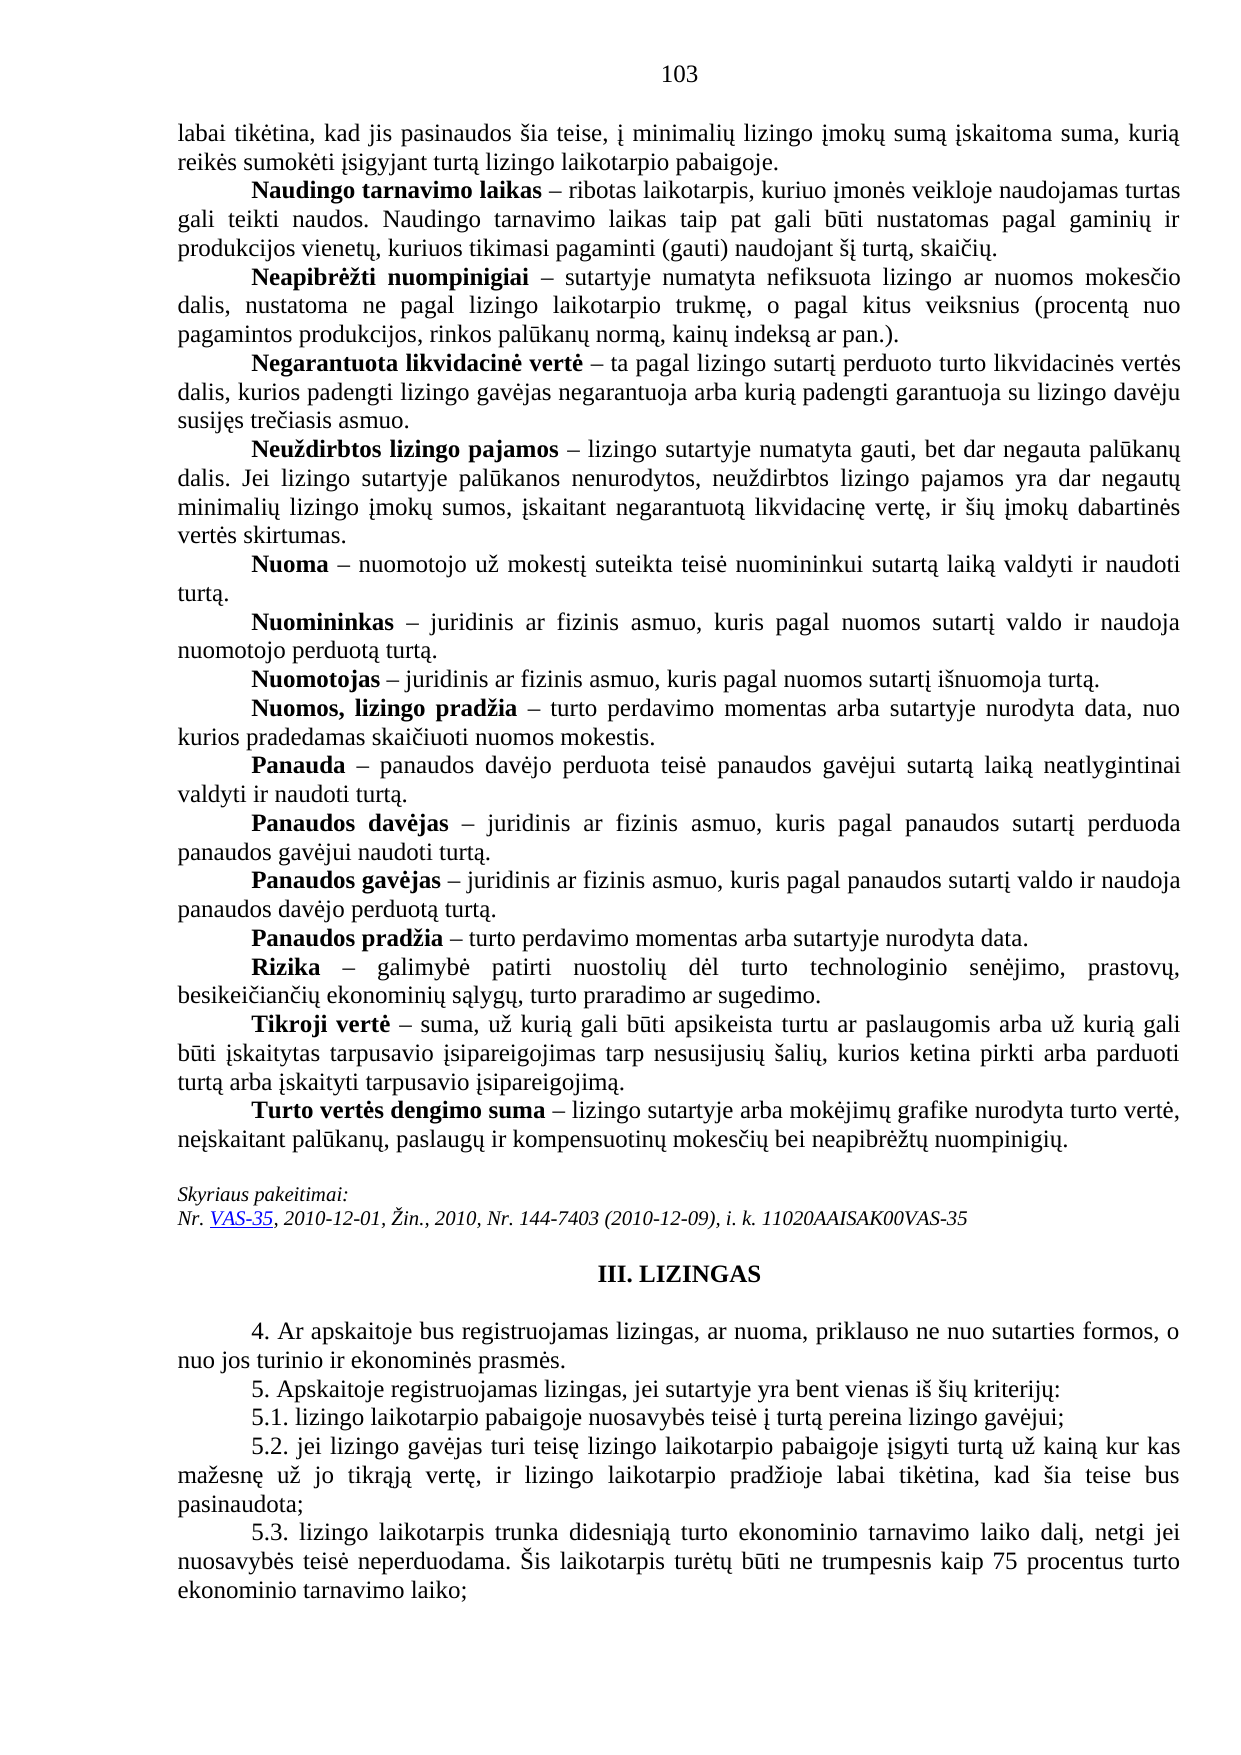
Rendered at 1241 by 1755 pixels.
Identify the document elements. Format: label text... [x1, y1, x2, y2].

text Skyriaus pakeitimai: [177, 1182, 1181, 1206]
text Neuždirbtos lizingo pajamos – lizingo sutartyje numatyta gauti, bet dar negauta palūkanų dalis. Jei lizingo sutartyje palūkanos nenurodytos, neuždirbtos lizingo pajamos yra dar negautų minimalių lizingo įmokų sumos, įskaitant negarantuotą likvidacinę vertę, ir šių įmokų dabartinės vertės skirtumas. [177, 434, 1181, 549]
text Turto vertės dengimo suma – lizingo sutartyje arba mokėjimų grafike nurodyta turto vertė, neįskaitant palūkanų, paslaugų ir kompensuotinų mokesčių bei neapibrėžtų nuompinigių. [177, 1096, 1181, 1153]
text 5.3. lizingo laikotarpis trunka didesniąją turto ekonominio tarnavimo laiko dalį, netgi jei nuosavybės teisė neperduodama. Šis laikotarpis turėtų būti ne trumpesnis kaip 75 procentus turto ekonominio tarnavimo laiko; [177, 1517, 1181, 1604]
text Panauda – panaudos davėjo perduota teisė panaudos gavėjui sutartą laiką neatlygintinai valdyti ir naudoti turtą. [177, 751, 1181, 808]
text Nuomotojas – juridinis ar fizinis asmuo, kuris pagal nuomos sutartį išnuomoja turtą. [177, 664, 1181, 693]
text 5.2. jei lizingo gavėjas turi teisę lizingo laikotarpio pabaigoje įsigyti turtą už kainą kur kas mažesnę už jo tikrąją vertę, ir lizingo laikotarpio pradžioje labai tikėtina, kad šia teise bus pasinaudota; [177, 1431, 1181, 1517]
text Neapibrėžti nuompinigiai – sutartyje numatyta nefiksuota lizingo ar nuomos mokesčio dalis, nustatoma ne pagal lizingo laikotarpio trukmę, o pagal kitus veiksnius (procentą nuo pagamintos produkcijos, rinkos palūkanų normą, kainų indeksą ar pan.). [177, 262, 1181, 348]
text Rizika – galimybė patirti nuostolių dėl turto technologinio senėjimo, prastovų, besikeičiančių ekonominių sąlygų, turto praradimo ar sugedimo. [177, 952, 1181, 1009]
text Naudingo tarnavimo laikas – ribotas laikotarpis, kuriuo įmonės veikloje naudojamas turtas gali teikti naudos. Naudingo tarnavimo laikas taip pat gali būti nustatomas pagal gaminių ir produkcijos vienetų, kuriuos tikimasi pagaminti (gauti) naudojant šį turtą, skaičių. [177, 176, 1181, 262]
text Nuomininkas – juridinis ar fizinis asmuo, kuris pagal nuomos sutartį valdo ir naudoja nuomotojo perduotą turtą. [177, 607, 1181, 664]
text Tikroji vertė – suma, už kurią gali būti apsikeista turtu ar paslaugomis arba už kurią gali būti įskaitytas tarpusavio įsipareigojimas tarp nesusijusių šalių, kurios ketina pirkti arba parduoti turtą arba įskaityti tarpusavio įsipareigojimą. [177, 1009, 1181, 1096]
text 4. Ar apskaitoje bus registruojamas lizingas, ar nuoma, priklauso ne nuo sutarties formos, o nuo jos turinio ir ekonominės prasmės. [177, 1316, 1181, 1374]
text III. LIZINGAS [177, 1259, 1181, 1287]
text Nuomos, lizingo pradžia – turto perdavimo momentas arba sutartyje nurodyta data, nuo kurios pradedamas skaičiuoti nuomos mokestis. [177, 693, 1181, 751]
text Nuoma – nuomotojo už mokestį suteikta teisė nuomininkui sutartą laiką valdyti ir naudoti turtą. [177, 549, 1181, 607]
text Panaudos davėjas – juridinis ar fizinis asmuo, kuris pagal panaudos sutartį perduoda panaudos gavėjui naudoti turtą. [177, 808, 1181, 866]
text Nr. VAS-35, 2010-12-01, Žin., 2010, Nr. 144-7403 (2010-12-09), i. k. 11020AAISAK00VAS-35 [177, 1206, 1181, 1230]
text 5.1. lizingo laikotarpio pabaigoje nuosavybės teisė į turtą pereina lizingo gavėjui; [177, 1402, 1181, 1431]
text labai tikėtina, kad jis pasinaudos šia teise, į minimalių lizingo įmokų sumą įskaitoma suma, kurią reikės sumokėti įsigyjant turtą lizingo laikotarpio pabaigoje. [177, 118, 1181, 176]
text Panaudos gavėjas – juridinis ar fizinis asmuo, kuris pagal panaudos sutartį valdo ir naudoja panaudos davėjo perduotą turtą. [177, 866, 1181, 923]
text 5. Apskaitoje registruojamas lizingas, jei sutartyje yra bent vienas iš šių kriterijų: [177, 1374, 1181, 1402]
text Panaudos pradžia – turto perdavimo momentas arba sutartyje nurodyta data. [177, 923, 1181, 952]
text Negarantuota likvidacinė vertė – ta pagal lizingo sutartį perduoto turto likvidacinės vertės dalis, kurios padengti lizingo gavėjas negarantuoja arba kurią padengti garantuoja su lizingo davėju susijęs trečiasis asmuo. [177, 348, 1181, 434]
